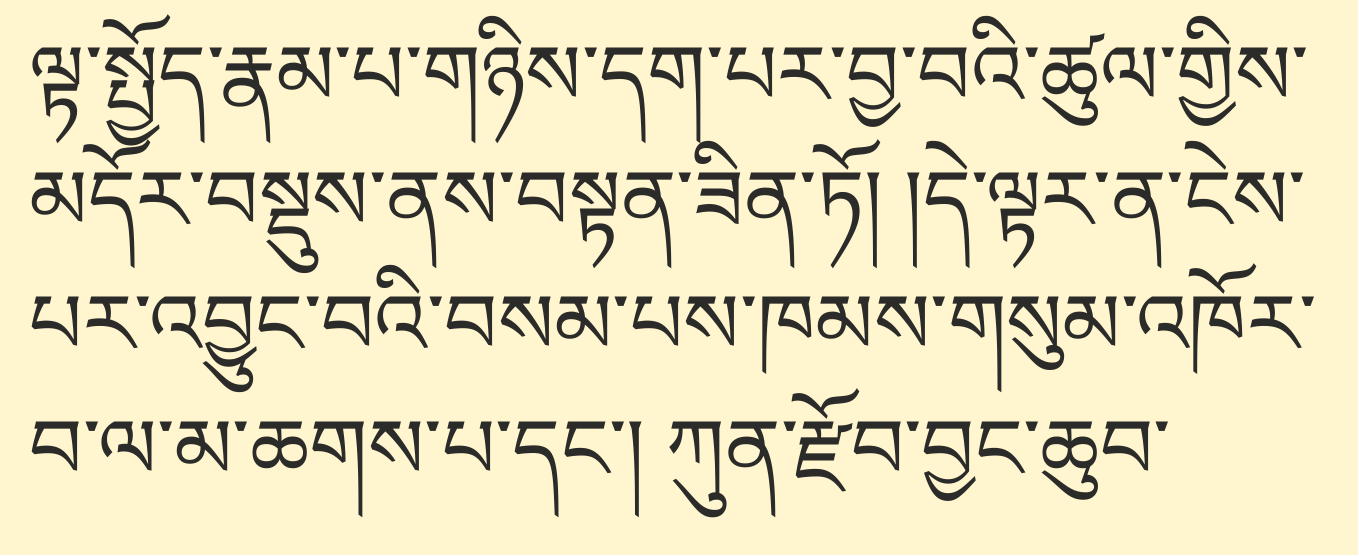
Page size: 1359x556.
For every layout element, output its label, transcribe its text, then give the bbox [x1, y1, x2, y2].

text ལྟ་སྤྱོད་རྣམ་པ་གཉིས་དག་པར་བྱ་བའི་ཚུལ་གྱིས་མདོར་བསྡུས་ནས་བསྟན་ཟིན་ཏོ། །དེ་ལྟར་ན་ངེས་པར་འབྱུང་བའི་བསམ་པས་ཁམས་གསུམ་འཁོར་བ་ལ་མ་ཆགས་པ་དང་། ཀུན་རྫོབ་བྱང་ཆུབ་ [29, 29, 1346, 513]
